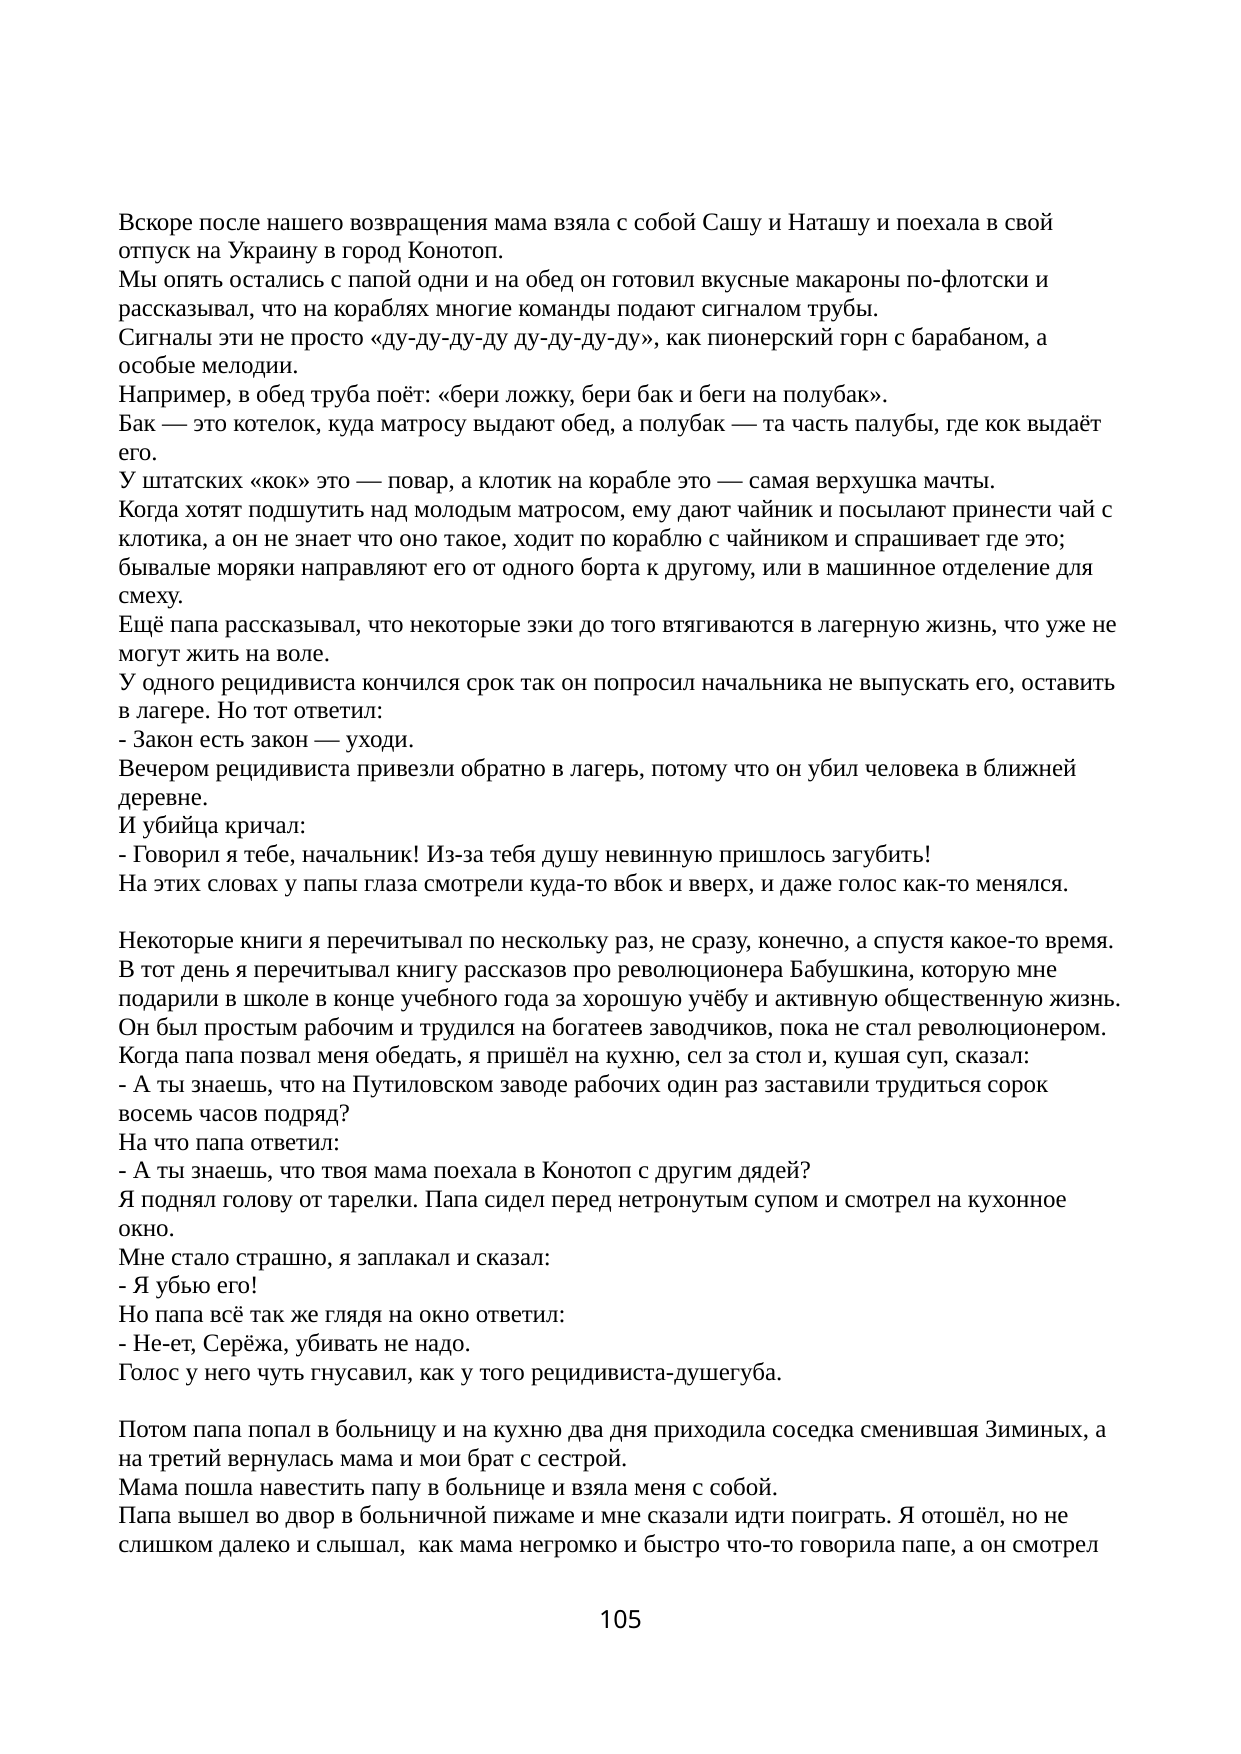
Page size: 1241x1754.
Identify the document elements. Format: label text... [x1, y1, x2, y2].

text - Я убью его! [118, 1271, 1122, 1299]
text Когда папа позвал меня обедать, я пришёл на кухню, сел за стол и, кушая суп, сказал: [118, 1041, 1122, 1069]
text - Не-ет, Серёжа, убивать не надо. [118, 1328, 1122, 1357]
text Но папа всё так же глядя на окно ответил: [118, 1299, 1122, 1328]
text - Закон есть закон — уходи. [118, 724, 1122, 753]
text - А ты знаешь, что твоя мама поехала в Конотоп с другим дядей? [118, 1156, 1122, 1184]
text Мама пошла навестить папу в больнице и взяла меня с собой. [118, 1472, 1122, 1501]
text Ещё папа рассказывал, что некоторые зэки до того втягиваются в лагерную жизнь, что уже не могут жить на воле. [118, 609, 1122, 667]
text Некоторые книги я перечитывал по нескольку раз, не сразу, конечно, а спустя какое-то время. В тот день я перечитывал книгу рассказов про революционера Бабушкина, которую мне подарили в школе в конце учебного года за хорошую учёбу и активную общественную жизнь. Он был простым рабочим и трудился на богатеев заводчиков, пока не стал революционером. [118, 926, 1122, 1041]
text - Говорил я тебе, начальник! Из-за тебя душу невинную пришлось загубить! [118, 839, 1122, 868]
text Папа вышел во двор в больничной пижаме и мне сказали идти поиграть. Я отошёл, но не слишком далеко и слышал, как мама негромко и быстро что-то говорила папе, а он смотрел [118, 1501, 1122, 1558]
text Мне стало страшно, я заплакал и сказал: [118, 1242, 1122, 1271]
text Сигналы эти не просто «ду-ду-ду-ду ду-ду-ду-ду», как пионерский горн с барабаном, а особые мелодии. [118, 322, 1122, 379]
text На что папа ответил: [118, 1127, 1122, 1156]
text - А ты знаешь, что на Путиловском заводе рабочих один раз заставили трудиться сорок восемь часов подряд? [118, 1069, 1122, 1127]
text У одного рецидивиста кончился срок так он попросил начальника не выпускать его, оставить в лагере. Но тот ответил: [118, 667, 1122, 724]
text У штатских «кок» это — повар, а клотик на корабле это — самая верхушка мачты. [118, 466, 1122, 494]
text Бак — это котелок, куда матросу выдают обед, а полубак — та часть палубы, где кок выдаёт его. [118, 408, 1122, 466]
text Например, в обед труба поёт: «бери ложку, бери бак и беги на полубак». [118, 379, 1122, 408]
text Вечером рецидивиста привезли обратно в лагерь, потому что он убил человека в ближней деревне. [118, 753, 1122, 811]
text Мы опять остались с папой одни и на обед он готовил вкусные макароны по-флотски и рассказывал, что на кораблях многие команды подают сигналом трубы. [118, 264, 1122, 322]
text Я поднял голову от тарелки. Папа сидел перед нетронутым супом и смотрел на кухонное окно. [118, 1184, 1122, 1242]
text И убийца кричал: [118, 811, 1122, 839]
text Когда хотят подшутить над молодым матросом, ему дают чайник и посылают принести чай с клотика, а он не знает что оно такое, ходит по кораблю с чайником и спрашивает где это; бывалые моряки направляют его от одного борта к другому, или в машинное отделение для смеху. [118, 494, 1122, 609]
text Голос у него чуть гнусавил, как у того рецидивиста-душегуба. [118, 1357, 1122, 1386]
text Потом папа попал в больницу и на кухню два дня приходила соседка сменившая Зиминых, а на третий вернулась мама и мои брат с сестрой. [118, 1414, 1122, 1472]
text Вскоре после нашего возвращения мама взяла с собой Сашу и Наташу и поехала в свой отпуск на Украину в город Конотоп. [118, 207, 1122, 264]
text На этих словах у папы глаза смотрели куда-то вбок и вверх, и даже голос как-то менялся. [118, 868, 1122, 897]
